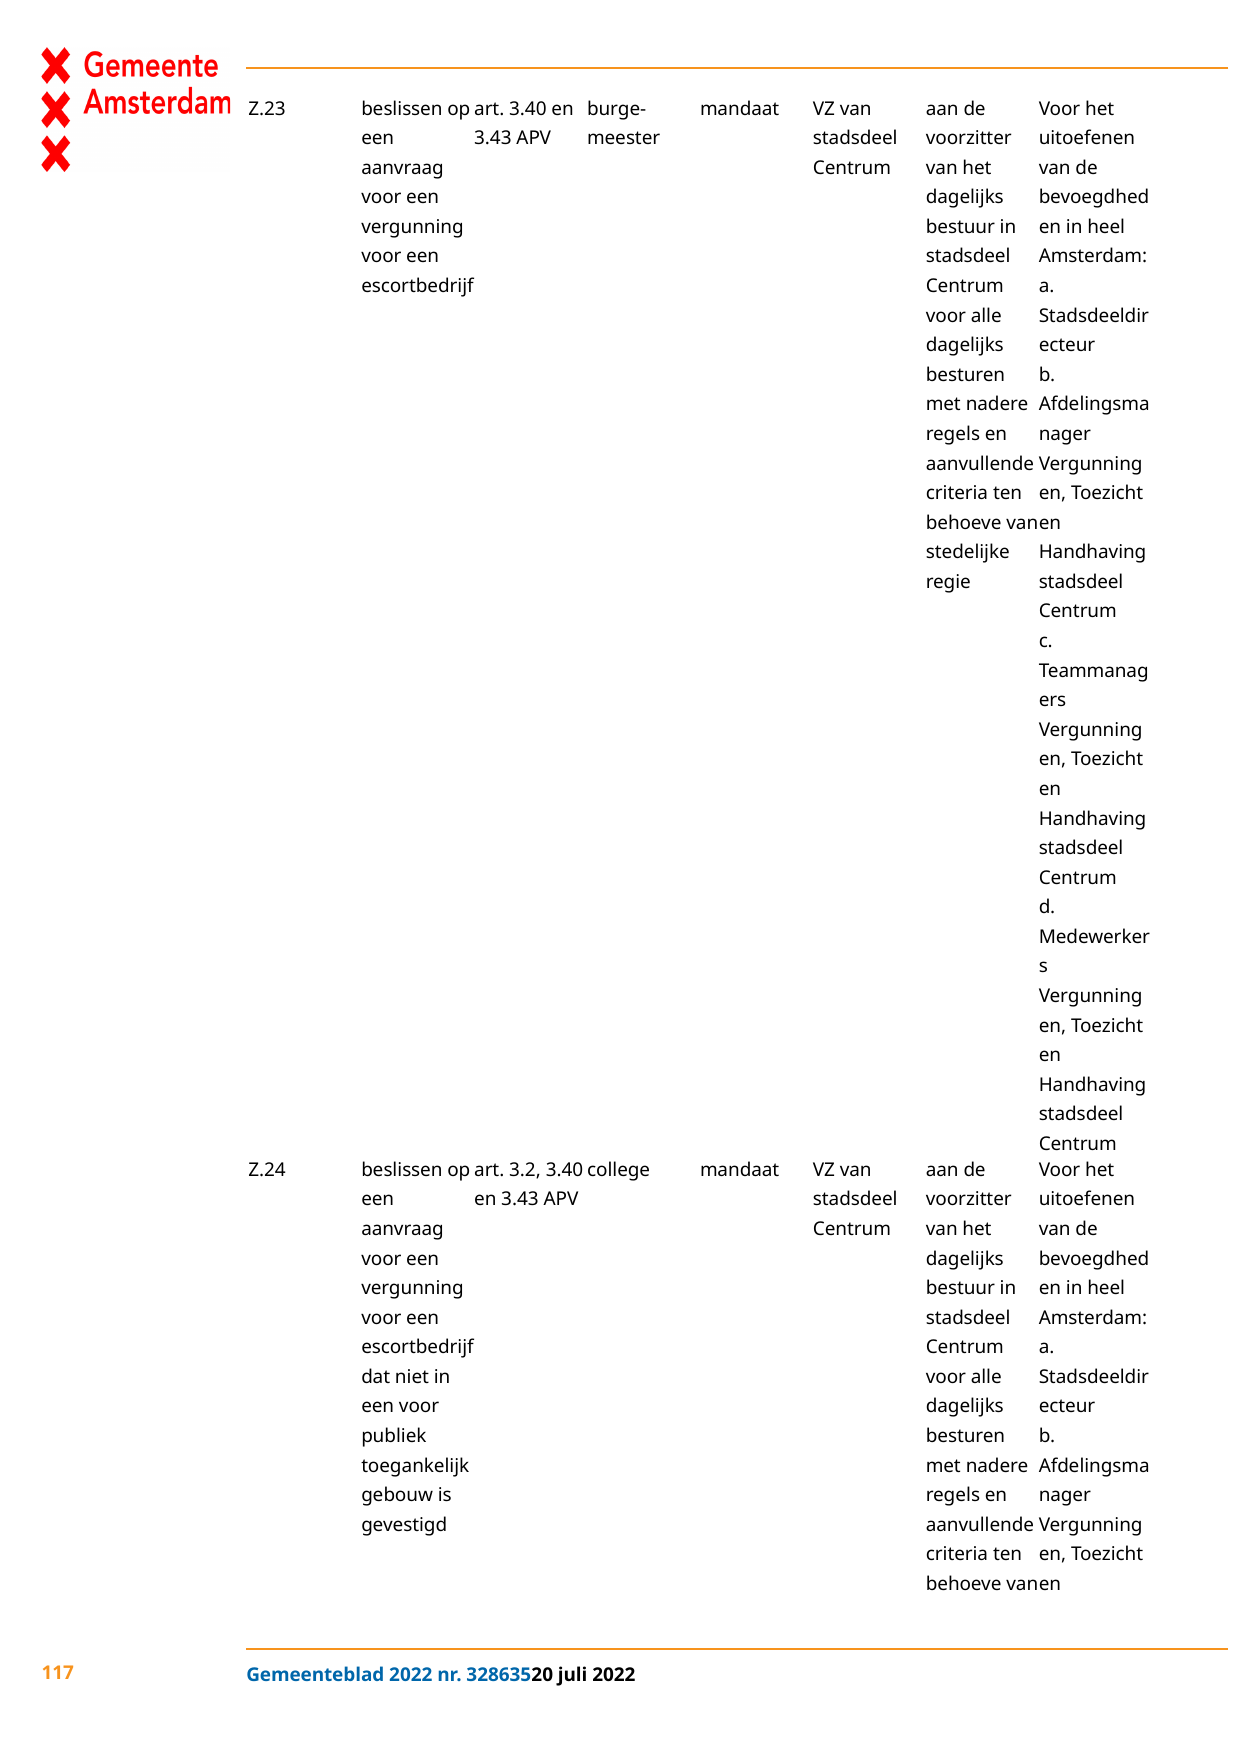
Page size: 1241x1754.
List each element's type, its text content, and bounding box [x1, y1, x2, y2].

table_cell Z.23 [248, 95, 361, 1156]
table_cell art. 3.2, 3.40 en 3.43 APV [474, 1156, 587, 1596]
table_cell aan de voorzitter van het dagelijks bestuur in stadsdeel Centrum voor alle dagelijks besturen met nadere regels en aanvullende criteria ten behoeve van stedelijke regie [926, 95, 1038, 1156]
table_cell Voor het uitoefenen van de bevoegdheden in heel Amsterdam: a. Stadsdeeldirecteur b. Afdelingsmanager Vergunningen, Toezicht en Handhaving stadsdeel Centrum c. Teammanagers Vergunningen, Toezicht en Handhaving stadsdeel Centrum d. Medewerkers Vergunningen, Toezicht en Handhaving stadsdeel Centrum [1039, 95, 1152, 1156]
table_cell beslissen op een aanvraag voor een vergunning voor een escortbedrijf dat niet in een voor publiek toegankelijk gebouw is gevestigd [361, 1156, 474, 1596]
table_cell VZ van stadsdeel Centrum [813, 95, 926, 1156]
table_cell art. 3.40 en 3.43 APV [474, 95, 587, 1156]
table_cell VZ van stadsdeel Centrum [813, 1156, 926, 1596]
table_cell beslissen op een aanvraag voor een vergunning voor een escortbedrijf [361, 95, 474, 1156]
table_cell mandaat [700, 1156, 813, 1596]
table_cell burge-meester [587, 95, 700, 1156]
table_cell college [587, 1156, 700, 1596]
table_cell Z.24 [248, 1156, 361, 1596]
table_cell aan de voorzitter van het dagelijks bestuur in stadsdeel Centrum voor alle dagelijks besturen met nadere regels en aanvullende criteria ten behoeve van [926, 1156, 1038, 1596]
picture [41, 47, 231, 172]
table_cell Voor het uitoefenen van de bevoegdheden in heel Amsterdam: a. Stadsdeeldirecteur b. Afdelingsmanager Vergunningen, Toezicht en [1039, 1156, 1152, 1596]
table_cell mandaat [700, 95, 813, 1156]
